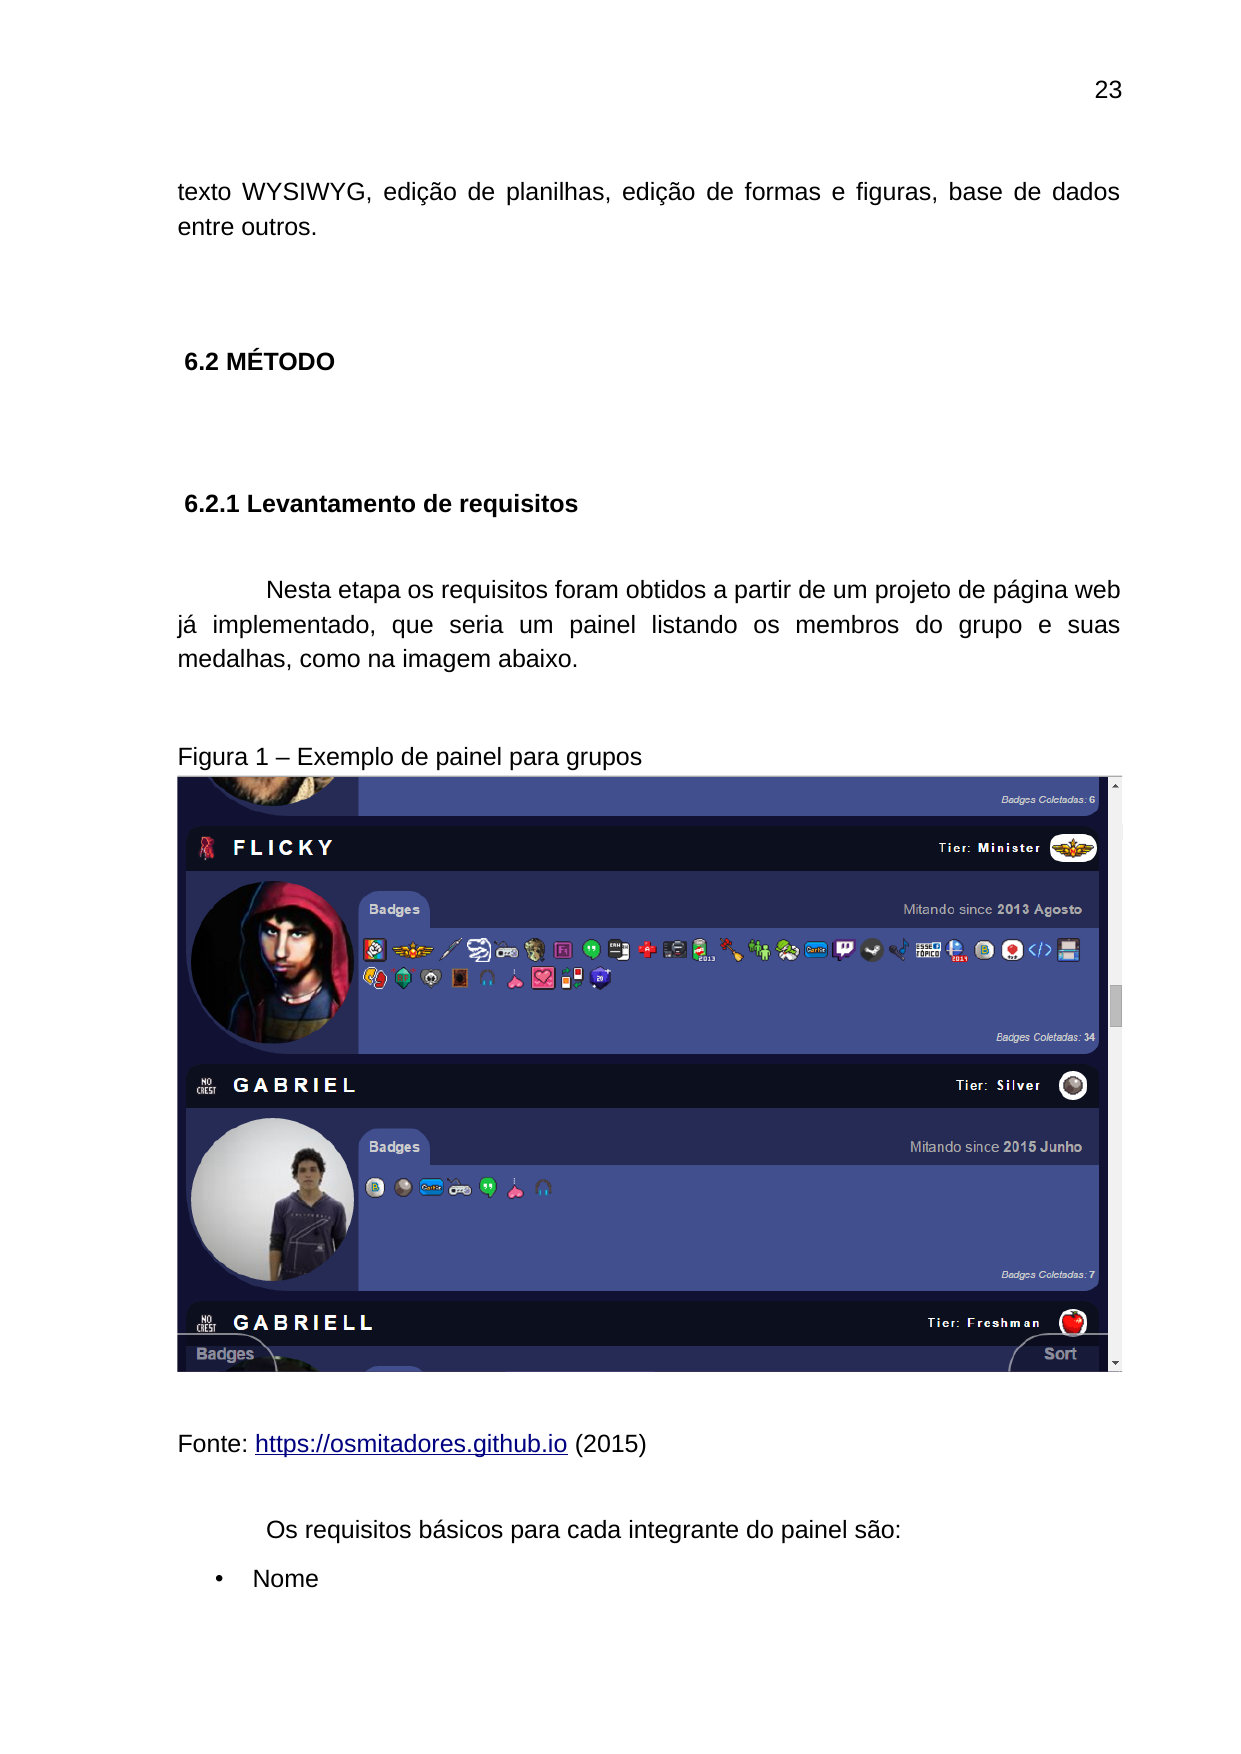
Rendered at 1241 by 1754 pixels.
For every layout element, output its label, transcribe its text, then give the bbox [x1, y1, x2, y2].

subtitle MÉTODO [177, 347, 1122, 376]
text Fonte: https://osmitadores.github.io (2015) [177, 1429, 1122, 1458]
text Os requisitos básicos para cada integrante do painel são: [177, 1515, 1122, 1544]
list Nome [215, 1564, 1122, 1593]
text texto WYSIWYG, edição de planilhas, edição de formas e figuras, base de dados entre outros. [177, 177, 1122, 240]
text Nesta etapa os requisitos foram obtidos a partir de um projeto de página web já implementado, que seria um painel listando os membros do grupo e suas medalhas, como na imagem abaixo. [177, 575, 1122, 673]
picture [177, 775, 1123, 1372]
text Figura 1 – Exemplo de painel para grupos [177, 742, 1122, 771]
subtitle Levantamento de requisitos [177, 489, 1122, 518]
